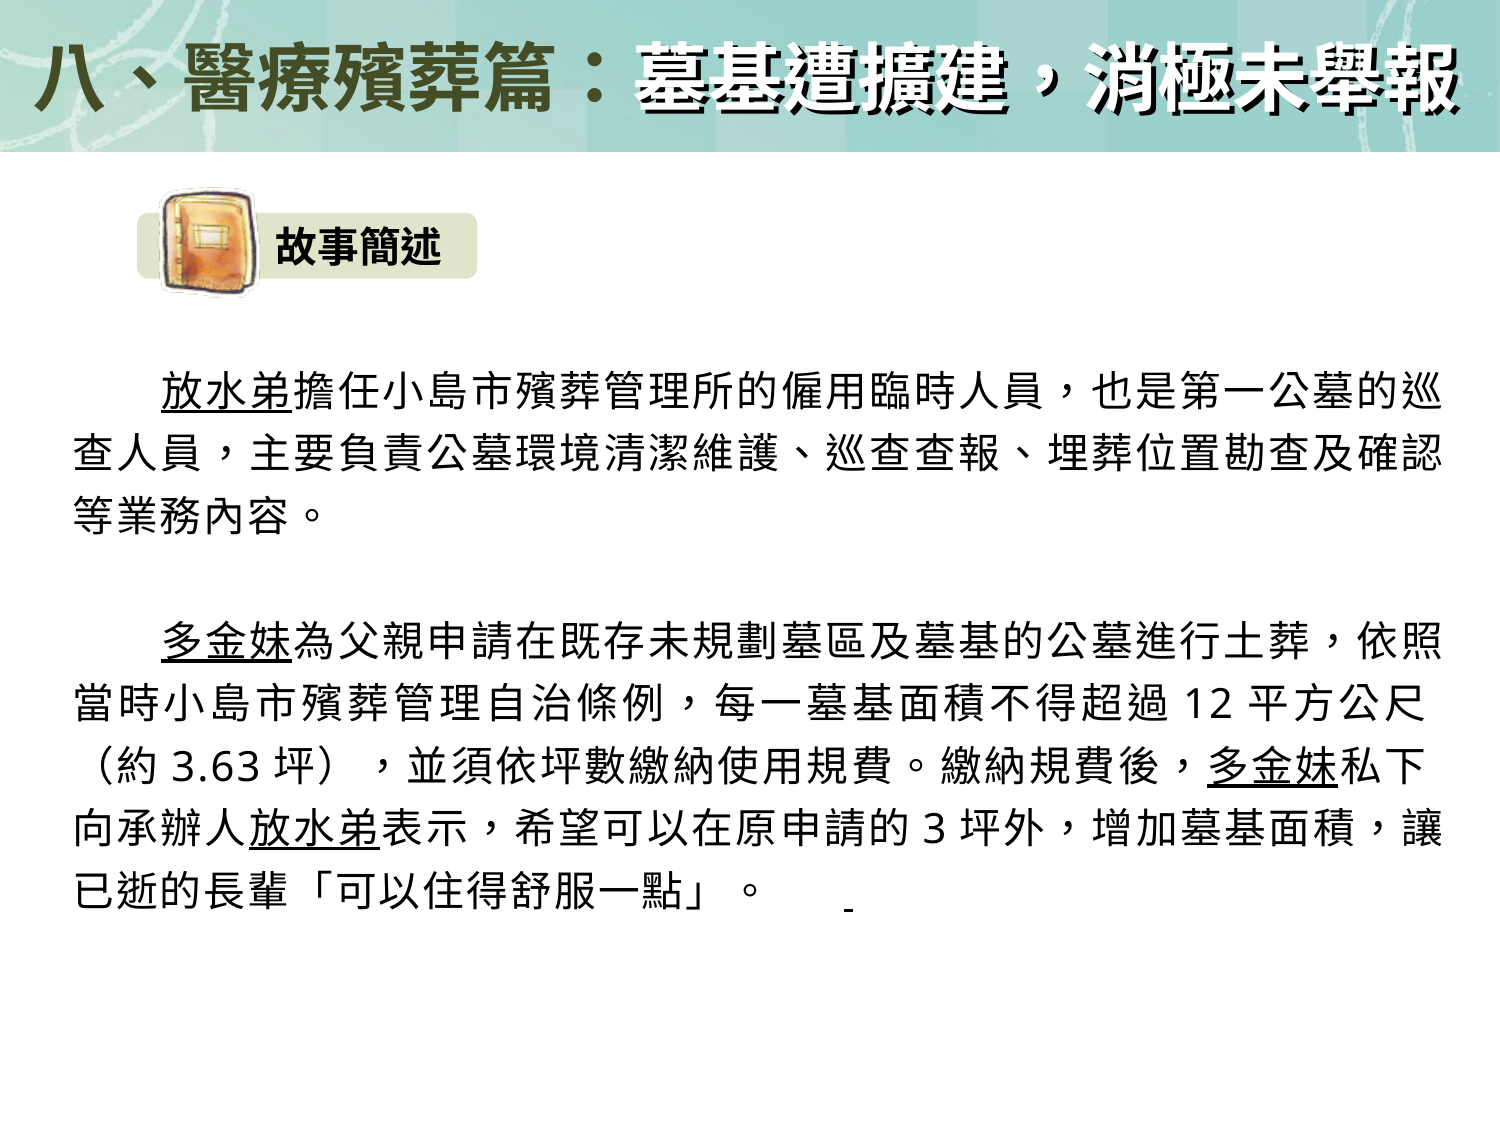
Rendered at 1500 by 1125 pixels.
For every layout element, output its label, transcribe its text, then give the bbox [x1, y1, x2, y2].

text_box 故事簡述 [266, 213, 460, 279]
text_box 八、醫療殯葬篇：墓基遭擴建，消極未舉報 [17, 22, 1487, 129]
text_box 放水弟擔任小島市殯葬管理所的僱用臨時人員，也是第一公墓的巡查人員，主要負責公墓環境清潔維護、巡查查報、埋葬位置勘查及確認等業務內容。 多金妹為父親申請在既存未規劃墓區及墓基的公墓進行土葬，依照當時小島市殯葬管理自治條例，每一墓基面積不得超過12平方公尺（約3.63坪），並須依坪數繳納使用規費。繳納規費後，多金妹私下向承辦人放水弟表示，希望可以在原申請的3坪外，增加墓基面積，讓已逝的長輩「可以住得舒服一點」。 . [57, 344, 1461, 923]
text_box [0, 152, 1500, 1125]
picture [152, 186, 266, 299]
